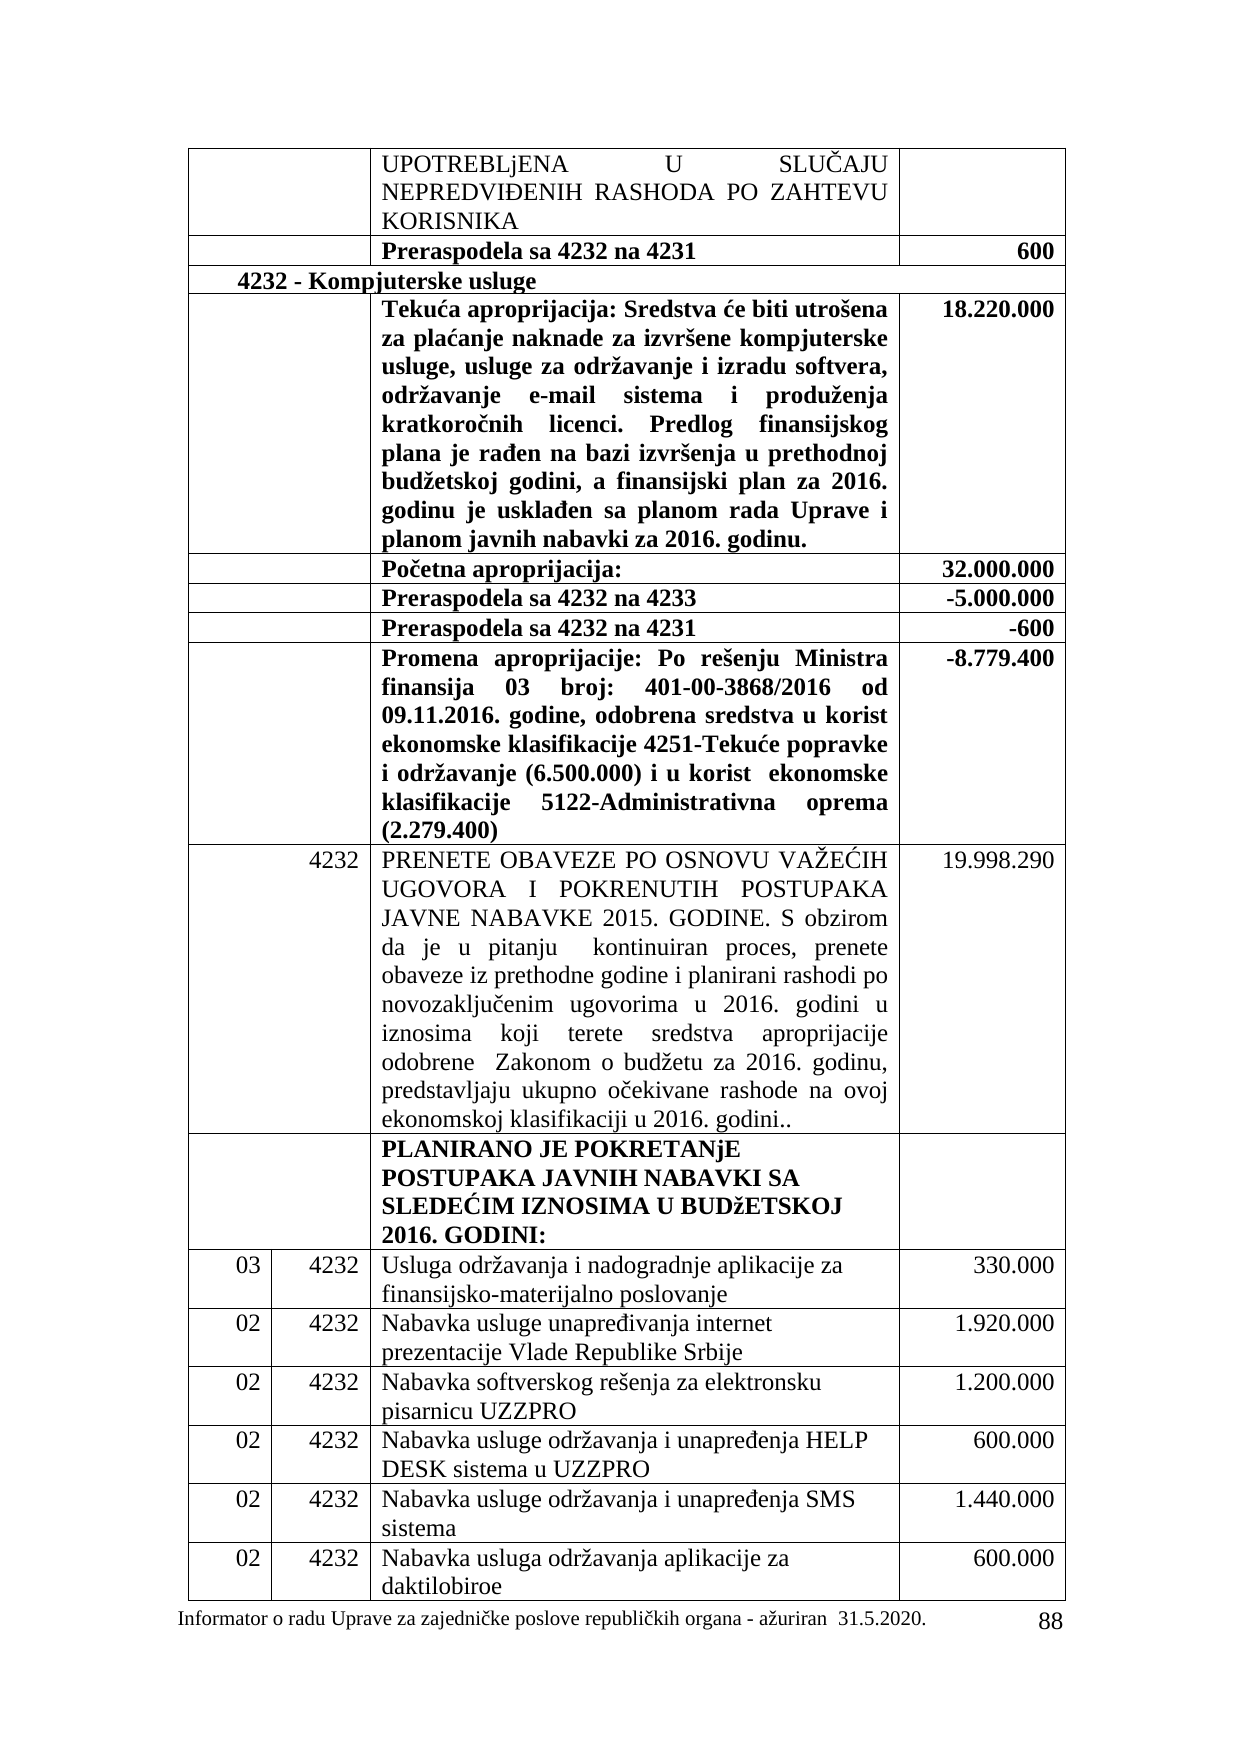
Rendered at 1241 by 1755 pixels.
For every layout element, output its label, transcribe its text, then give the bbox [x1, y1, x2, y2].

table_cell 4232 [272, 1543, 370, 1600]
table_cell -600 [900, 613, 1065, 642]
table_cell [189, 584, 370, 612]
table_cell 4232 [272, 1426, 370, 1483]
table_cell Početna aproprijacija: [371, 554, 899, 582]
table_cell 1.200.000 [900, 1367, 1065, 1424]
table_cell Usluga održavanja i nadogradnje aplikacije za finansijsko-materijalno poslovanje [371, 1250, 899, 1307]
table_cell Preraspodela sa 4232 na 4231 [371, 613, 899, 642]
table_cell -5.000.000 [900, 584, 1065, 612]
table_cell 600.000 [900, 1426, 1065, 1483]
table_cell [900, 149, 1065, 235]
table_cell 4232 [272, 1250, 370, 1307]
table_cell [189, 613, 370, 642]
table_cell 03 [189, 1250, 271, 1307]
table_cell UPOTREBLjENA U SLUČAJU NEPREDVIĐENIH RASHODA PO ZAHTEVU KORISNIKA [371, 149, 899, 235]
table_cell [900, 1134, 1065, 1249]
table_cell Nabavka usluge održavanja i unapređenja SMS sistema [371, 1484, 899, 1542]
table_cell Preraspodela sa 4232 na 4231 [371, 236, 899, 265]
table_cell 02 [189, 1309, 271, 1366]
table_cell -8.779.400 [900, 643, 1065, 844]
table_cell [189, 149, 370, 235]
table_cell Nabavka softverskog rešenja za elektronsku pisarnicu UZZPRO [371, 1367, 899, 1424]
table_cell [189, 643, 370, 844]
table_cell 02 [189, 1484, 271, 1542]
table_cell 4232 [272, 1309, 370, 1366]
table_cell PLANIRANO JE POKRETANјE POSTUPAKA JAVNIH NABAVKI SA SLEDEĆIM IZNOSIMA U BUDžETSKOJ 2016. GODINI: [371, 1134, 899, 1249]
table_cell 4232 [272, 1484, 370, 1542]
table_cell 4232 [272, 1367, 370, 1424]
table_cell Preraspodela sa 4232 na 4233 [371, 584, 899, 612]
table_cell 19.998.290 [900, 845, 1065, 1133]
table_cell Promena aproprijacije: Po rešenju Ministra finansija 03 broj: 401-00-3868/2016 od 09.11.2016. godine, odobrena sredstva u korist ekonomske klasifikacije 4251-Tekuće popravke i održavanje (6.500.000) i u korist ekonomske klasifikacije 5122-Administrativna oprema (2.279.400) [371, 643, 899, 844]
table_cell Nabavka usluge održavanja i unapređenja HELP DESK sistema u UZZPRO [371, 1426, 899, 1483]
table_cell 600 [900, 236, 1065, 265]
table_cell 4232 - Kompjuterske usluge [189, 266, 1065, 293]
table_cell Tekuća aproprijacija: Sredstva će biti utrošena za plaćanje naknade za izvršene kompjuterske usluge, usluge za održavanje i izradu softvera, održavanje e-mail sistema i produženja kratkoročnih licenci. Predlog finansijskog plana je rađen na bazi izvršenja u prethodnoj budžetskoj godini, a finansijski plan za 2016. godinu je usklađen sa planom rada Uprave i planom javnih nabavki za 2016. godinu. [371, 294, 899, 553]
table_cell 600.000 [900, 1543, 1065, 1600]
table_cell PRENETE OBAVEZE PO OSNOVU VAŽEĆIH UGOVORA I POKRENUTIH POSTUPAKA JAVNE NABAVKE 2015. GODINE. S obzirom da je u pitanju kontinuiran proces, prenete obaveze iz prethodne godine i planirani rashodi po novozaklјučenim ugovorima u 2016. godini u iznosima koji terete sredstva aproprijacije odobrene Zakonom o budžetu za 2016. godinu, predstavlјaju ukupno očekivane rashode na ovoj ekonomskoj klasifikaciji u 2016. godini.. [371, 845, 899, 1133]
table_cell Nabavka usluge unapređivanja internet prezentacije Vlade Republike Srbije [371, 1309, 899, 1366]
table_cell 02 [189, 1426, 271, 1483]
table_cell 330.000 [900, 1250, 1065, 1307]
table_cell [189, 236, 370, 265]
table_cell 18.220.000 [900, 294, 1065, 553]
table_cell 1.440.000 [900, 1484, 1065, 1542]
table_cell 4232 [189, 845, 370, 1133]
table_cell [189, 1134, 370, 1249]
table_cell [189, 294, 370, 553]
table_cell Nabavka usluga održavanja aplikacije za daktilobiroe [371, 1543, 899, 1600]
table_cell 02 [189, 1543, 271, 1600]
table_cell 1.920.000 [900, 1309, 1065, 1366]
table_cell 02 [189, 1367, 271, 1424]
table_cell 32.000.000 [900, 554, 1065, 582]
table_cell [189, 554, 370, 582]
